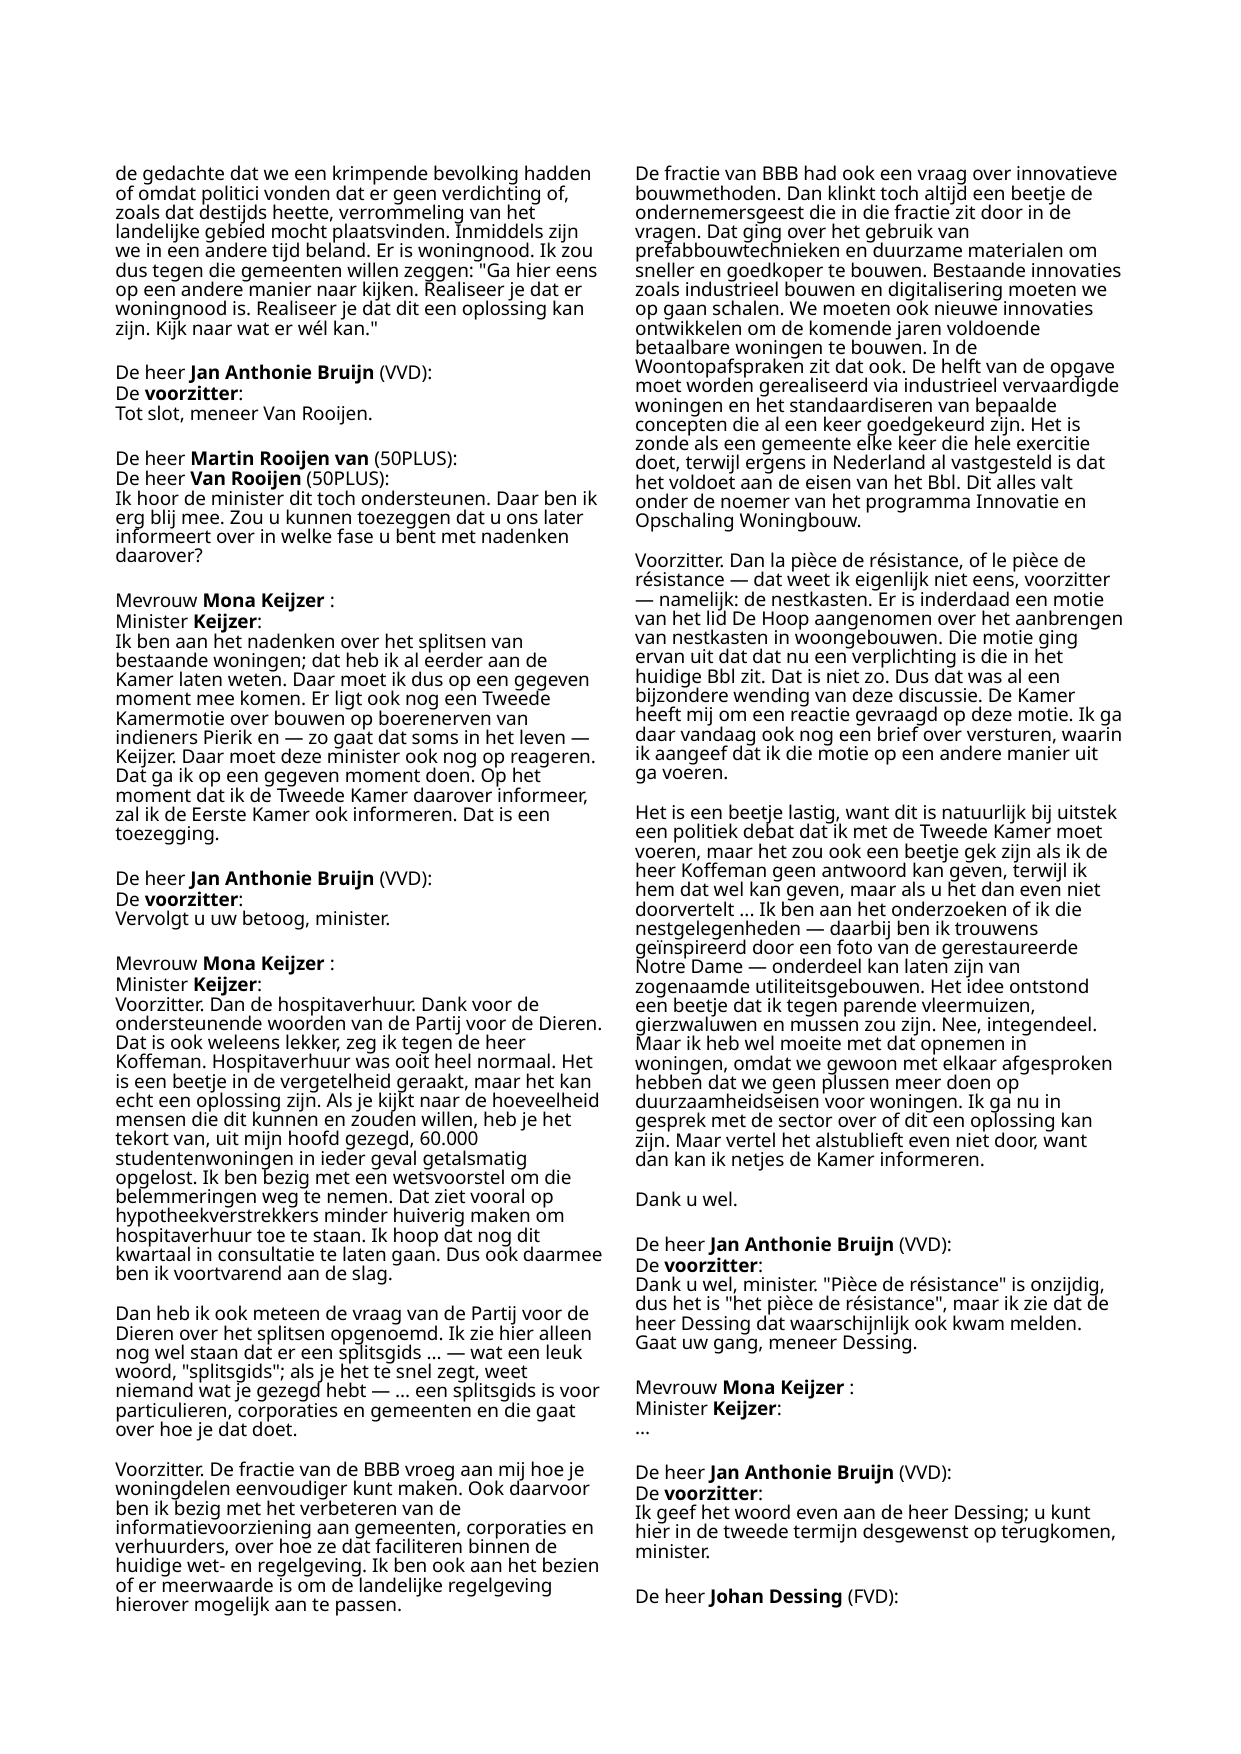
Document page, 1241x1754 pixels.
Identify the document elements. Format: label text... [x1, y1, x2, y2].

text Vervolgt u uw betoog, minister. [115, 910, 605, 930]
text De heer Van Rooijen (50PLUS): [115, 470, 605, 490]
text Ik ben aan het nadenken over het splitsen van bestaande woningen; dat heb ik al eerder aan de Kamer laten weten. Daar moet ik dus op een gegeven moment mee komen. Er ligt ook nog een Tweede Kamermotie over bouwen op boerenerven van indieners Pierik en — zo gaat dat soms in het leven — Keijzer. Daar moet deze minister ook nog op reageren. Dat ga ik op een gegeven moment doen. Op het moment dat ik de Tweede Kamer daarover informeer, zal ik de Eerste Kamer ook informeren. Dat is een toezegging. [115, 633, 605, 844]
text Dank u wel. [635, 1191, 1125, 1210]
text Tot slot, meneer Van Rooijen. [115, 404, 605, 424]
text Dank u wel, minister. "Pièce de résistance" is onzijdig, dus het is "het pièce de résistance", maar ik zie dat de heer Dessing dat waarschijnlijk ook kwam melden. Gaat uw gang, meneer Dessing. [635, 1276, 1125, 1353]
text De voorzitter: [635, 1257, 1125, 1276]
text Minister Keijzer: [115, 613, 605, 633]
text De voorzitter: [115, 891, 605, 910]
text Mevrouw Mona Keijzer : [635, 1374, 1125, 1400]
text Mevrouw Mona Keijzer : [115, 588, 605, 613]
text De voorzitter: [115, 385, 605, 404]
text De heer Martin Rooijen van (50PLUS): [115, 445, 605, 470]
text De fractie van BBB had ook een vraag over innovatieve bouwmethoden. Dan klinkt toch altijd een beetje de ondernemersgeest die in die fractie zit door in de vragen. Dat ging over het gebruik van prefabbouwtechnieken en duurzame materialen om sneller en goedkoper te bouwen. Bestaande innovaties zoals industrieel bouwen en digitalisering moeten we op gaan schalen. We moeten ook nieuwe innovaties ontwikkelen om de komende jaren voldoende betaalbare woningen te bouwen. In de Woontopafspraken zit dat ook. De helft van de opgave moet worden gerealiseerd via industrieel vervaardigde woningen en het standaardiseren van bepaalde concepten die al een keer goedgekeurd zijn. Het is zonde als een gemeente elke keer die hele exercitie doet, terwijl ergens in Nederland al vastgesteld is dat het voldoet aan de eisen van het Bbl. Dit alles valt onder de noemer van het programma Innovatie en Opschaling Woningbouw. [635, 165, 1125, 531]
text De voorzitter: [635, 1485, 1125, 1504]
text De heer Jan Anthonie Bruijn (VVD): [115, 865, 605, 891]
text Mevrouw Mona Keijzer : [115, 951, 605, 976]
text Ik geef het woord even aan de heer Dessing; u kunt hier in de tweede termijn desgewenst op terugkomen, minister. [635, 1504, 1125, 1562]
text Ik hoor de minister dit toch ondersteunen. Daar ben ik erg blij mee. Zou u kunnen toezeggen dat u ons later informeert over in welke fase u bent met nadenken daarover? [115, 490, 605, 567]
text Voorzitter. De fractie van de BBB vroeg aan mij hoe je woningdelen eenvoudiger kunt maken. Ook daarvoor ben ik bezig met het verbeteren van de informatievoorziening aan gemeenten, corporaties en verhuurders, over hoe ze dat faciliteren binnen de huidige wet- en regelgeving. Ik ben ook aan het bezien of er meerwaarde is om de landelijke regelgeving hierover mogelijk aan te passen. [115, 1461, 605, 1615]
text Voorzitter. Dan de hospitaverhuur. Dank voor de ondersteunende woorden van de Partij voor de Dieren. Dat is ook weleens lekker, zeg ik tegen de heer Koffeman. Hospitaverhuur was ooit heel normaal. Het is een beetje in de vergetelheid geraakt, maar het kan echt een oplossing zijn. Als je kijkt naar de hoeveelheid mensen die dit kunnen en zouden willen, heb je het tekort van, uit mijn hoofd gezegd, 60.000 studentenwoningen in ieder geval getalsmatig opgelost. Ik ben bezig met een wetsvoorstel om die belemmeringen weg te nemen. Dat ziet vooral op hypotheekverstrekkers minder huiverig maken om hospitaverhuur toe te staan. Ik hoop dat nog dit kwartaal in consultatie te laten gaan. Dus ook daarmee ben ik voortvarend aan de slag. [115, 996, 605, 1284]
text Minister Keijzer: [635, 1400, 1125, 1419]
text Voorzitter. Dan la pièce de résistance, of le pièce de résistance — dat weet ik eigenlijk niet eens, voorzitter — namelijk: de nestkasten. Er is inderdaad een motie van het lid De Hoop aangenomen over het aanbrengen van nestkasten in woongebouwen. Die motie ging ervan uit dat dat nu een verplichting is die in het huidige Bbl zit. Dat is niet zo. Dus dat was al een bijzondere wending van deze discussie. De Kamer heeft mij om een reactie gevraagd op deze motie. Ik ga daar vandaag ook nog een brief over versturen, waarin ik aangeef dat ik die motie op een andere manier uit ga voeren. [635, 552, 1125, 783]
text De heer Jan Anthonie Bruijn (VVD): [635, 1459, 1125, 1485]
text De heer Johan Dessing (FVD): [635, 1583, 1125, 1608]
text Minister Keijzer: [115, 976, 605, 996]
text De heer Jan Anthonie Bruijn (VVD): [635, 1231, 1125, 1257]
text De heer Jan Anthonie Bruijn (VVD): [115, 359, 605, 385]
text de gedachte dat we een krimpende bevolking hadden of omdat politici vonden dat er geen verdichting of, zoals dat destijds heette, verrommeling van het landelijke gebied mocht plaatsvinden. Inmiddels zijn we in een andere tijd beland. Er is woningnood. Ik zou dus tegen die gemeenten willen zeggen: "Ga hier eens op een andere manier naar kijken. Realiseer je dat er woningnood is. Realiseer je dat dit een oplossing kan zijn. Kijk naar wat er wél kan." [115, 165, 605, 339]
text ... [635, 1419, 1125, 1438]
text Dan heb ik ook meteen de vraag van de Partij voor de Dieren over het splitsen opgenoemd. Ik zie hier alleen nog wel staan dat er een splitsgids ... — wat een leuk woord, "splitsgids"; als je het te snel zegt, weet niemand wat je gezegd hebt — ... een splitsgids is voor particulieren, corporaties en gemeenten en die gaat over hoe je dat doet. [115, 1305, 605, 1440]
text Het is een beetje lastig, want dit is natuurlijk bij uitstek een politiek debat dat ik met de Tweede Kamer moet voeren, maar het zou ook een beetje gek zijn als ik de heer Koffeman geen antwoord kan geven, terwijl ik hem dat wel kan geven, maar als u het dan even niet doorvertelt ... Ik ben aan het onderzoeken of ik die nestgelegenheden — daarbij ben ik trouwens geïnspireerd door een foto van de gerestaureerde Notre Dame — onderdeel kan laten zijn van zogenaamde utiliteitsgebouwen. Het idee ontstond een beetje dat ik tegen parende vleermuizen, gierzwaluwen en mussen zou zijn. Nee, integendeel. Maar ik heb wel moeite met dat opnemen in woningen, omdat we gewoon met elkaar afgesproken hebben dat we geen plussen meer doen op duurzaamheidseisen voor woningen. Ik ga nu in gesprek met de sector over of dit een oplossing kan zijn. Maar vertel het alstublieft even niet door, want dan kan ik netjes de Kamer informeren. [635, 804, 1125, 1170]
